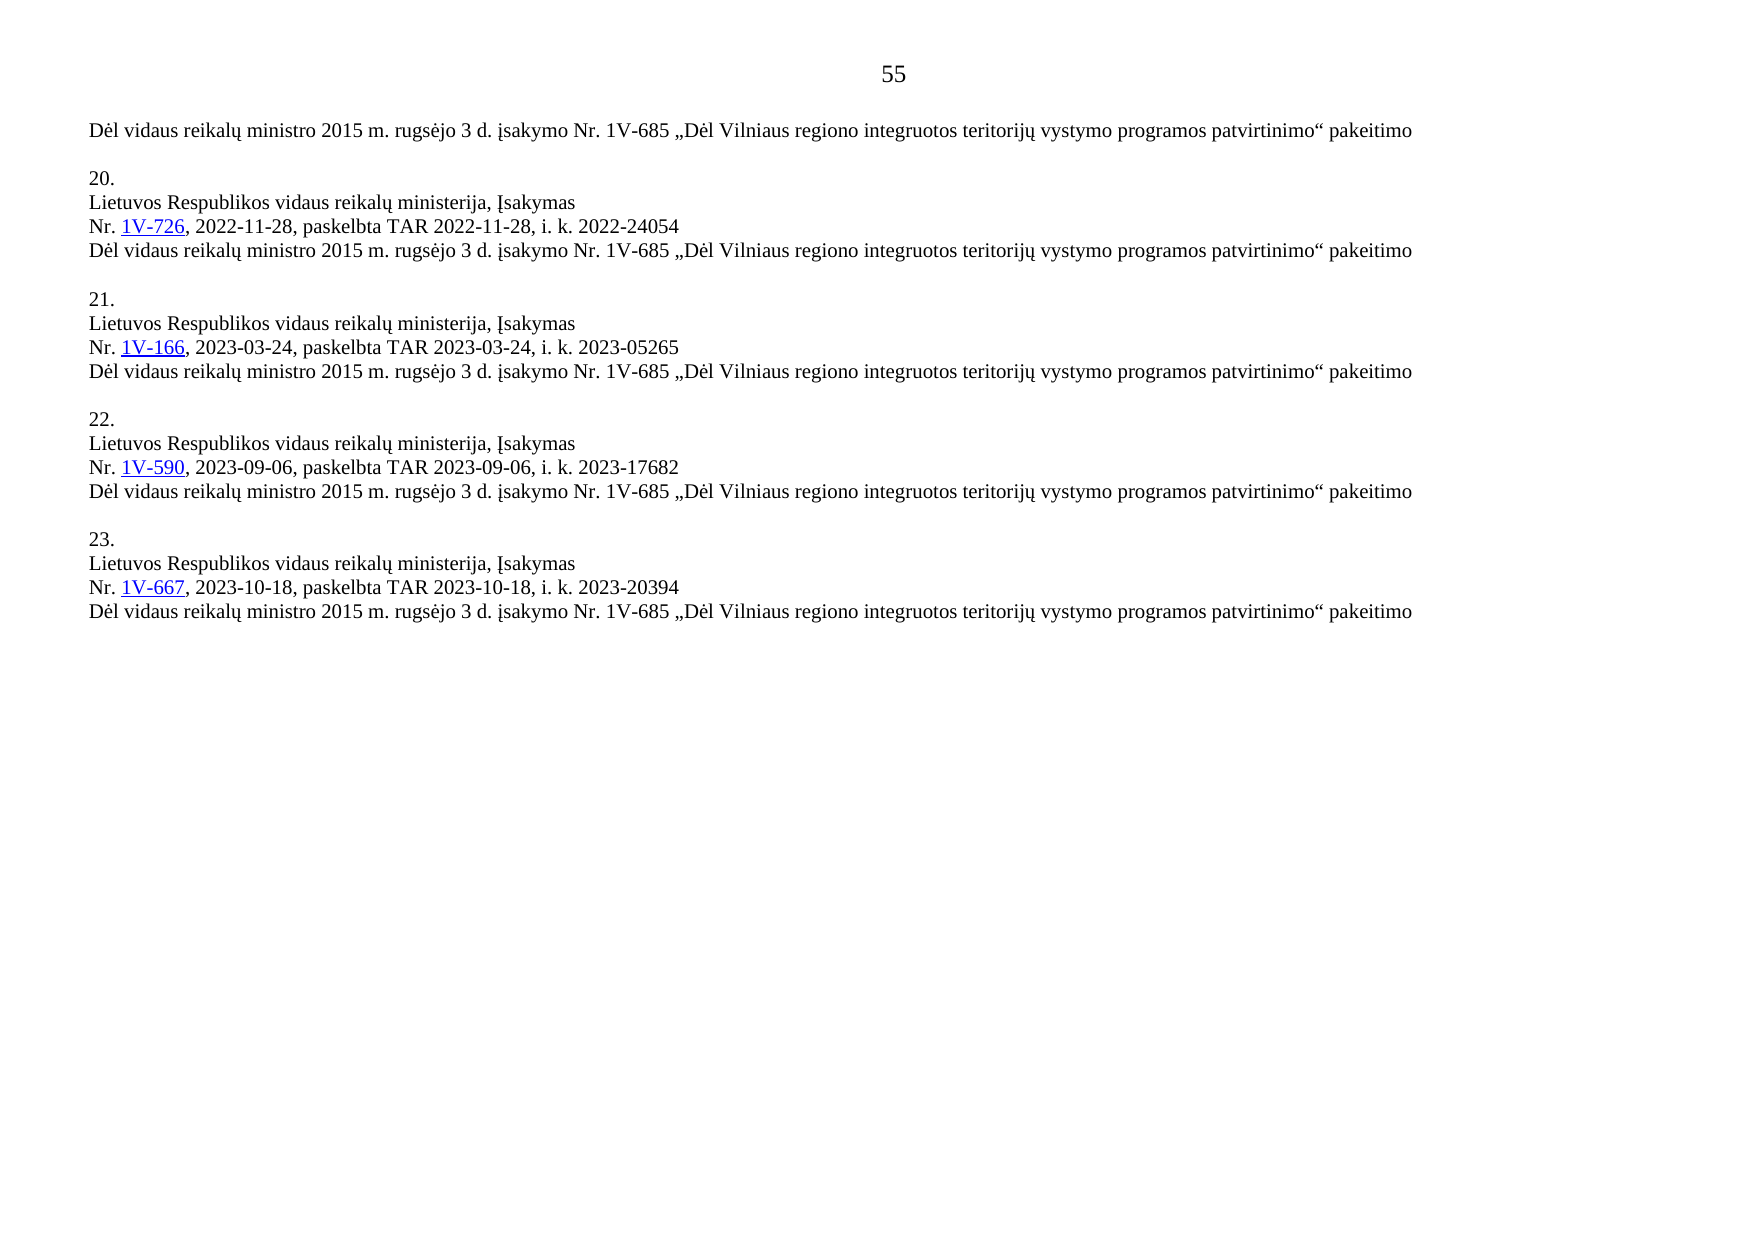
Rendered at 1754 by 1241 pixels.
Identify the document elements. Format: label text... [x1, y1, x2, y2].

text 21. [89, 287, 1698, 311]
text Nr. 1V-166, 2023-03-24, paskelbta TAR 2023-03-24, i. k. 2023-05265 [89, 335, 1698, 359]
text Dėl vidaus reikalų ministro 2015 m. rugsėjo 3 d. įsakymo Nr. 1V-685 „Dėl Vilniaus regiono integruotos teritorijų vystymo programos patvirtinimo“ pakeitimo [89, 238, 1698, 262]
text Lietuvos Respublikos vidaus reikalų ministerija, Įsakymas [89, 190, 1698, 214]
text Lietuvos Respublikos vidaus reikalų ministerija, Įsakymas [89, 551, 1698, 575]
text Dėl vidaus reikalų ministro 2015 m. rugsėjo 3 d. įsakymo Nr. 1V-685 „Dėl Vilniaus regiono integruotos teritorijų vystymo programos patvirtinimo“ pakeitimo [89, 479, 1698, 503]
text Nr. 1V-726, 2022-11-28, paskelbta TAR 2022-11-28, i. k. 2022-24054 [89, 214, 1698, 238]
text Dėl vidaus reikalų ministro 2015 m. rugsėjo 3 d. įsakymo Nr. 1V-685 „Dėl Vilniaus regiono integruotos teritorijų vystymo programos patvirtinimo“ pakeitimo [89, 118, 1698, 142]
text 20. [89, 166, 1698, 190]
text Nr. 1V-590, 2023-09-06, paskelbta TAR 2023-09-06, i. k. 2023-17682 [89, 455, 1698, 479]
text Dėl vidaus reikalų ministro 2015 m. rugsėjo 3 d. įsakymo Nr. 1V-685 „Dėl Vilniaus regiono integruotos teritorijų vystymo programos patvirtinimo“ pakeitimo [89, 359, 1698, 383]
text Dėl vidaus reikalų ministro 2015 m. rugsėjo 3 d. įsakymo Nr. 1V-685 „Dėl Vilniaus regiono integruotos teritorijų vystymo programos patvirtinimo“ pakeitimo [89, 599, 1698, 623]
text Lietuvos Respublikos vidaus reikalų ministerija, Įsakymas [89, 431, 1698, 455]
text Lietuvos Respublikos vidaus reikalų ministerija, Įsakymas [89, 311, 1698, 335]
text Nr. 1V-667, 2023-10-18, paskelbta TAR 2023-10-18, i. k. 2023-20394 [89, 575, 1698, 599]
text 23. [89, 527, 1698, 551]
text 22. [89, 407, 1698, 431]
